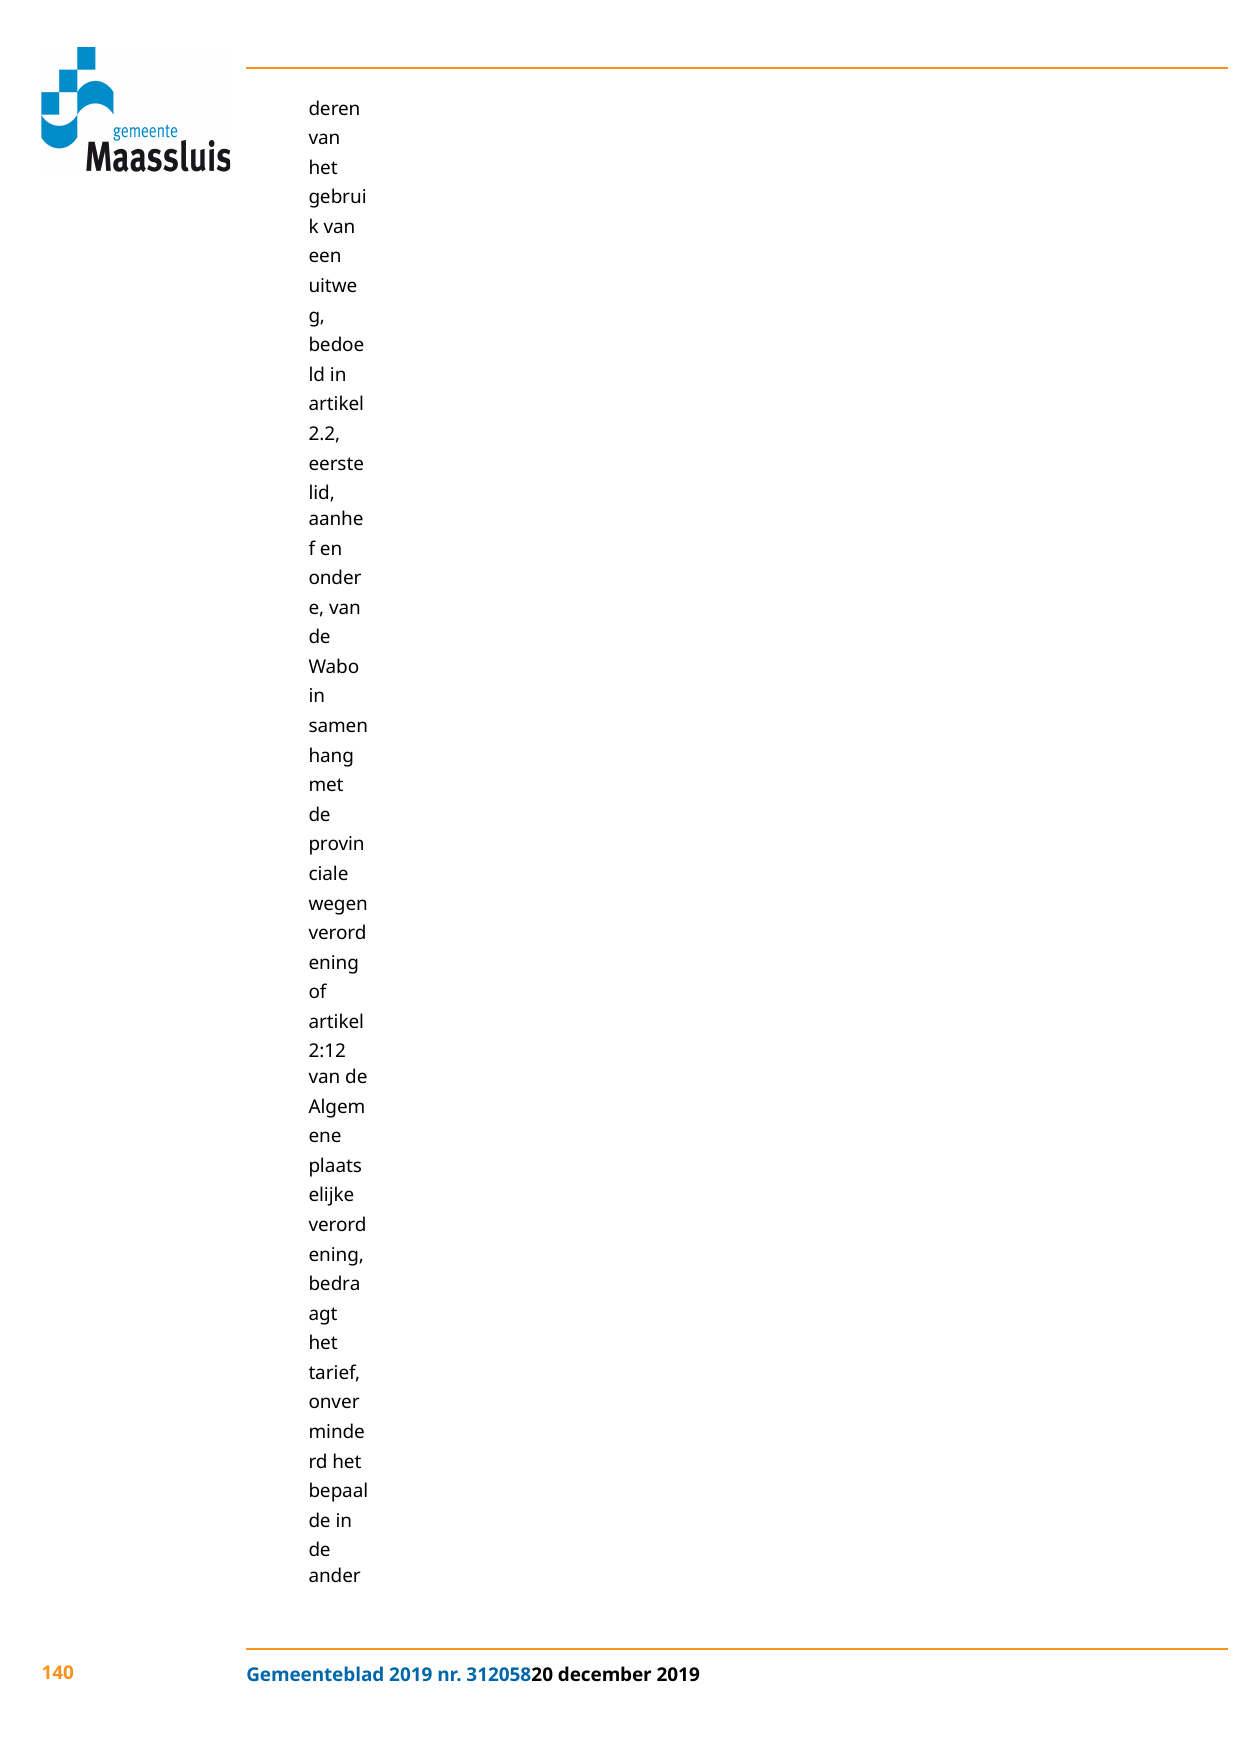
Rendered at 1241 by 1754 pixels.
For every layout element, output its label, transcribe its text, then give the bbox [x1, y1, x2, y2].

table_cell [429, 505, 489, 1063]
table_cell deren van het gebruik van een uitweg, bedoeld in artikel 2.2, eerste lid, [308, 95, 368, 505]
table_cell [489, 1563, 549, 1588]
table_cell [369, 505, 429, 1063]
table_cell [489, 95, 549, 505]
table_cell [248, 505, 308, 1063]
table_cell [489, 1063, 549, 1562]
table_cell [369, 1563, 429, 1588]
table_cell [489, 505, 549, 1063]
table_cell [429, 1063, 489, 1562]
table_cell [429, 95, 489, 505]
table_cell van de Algemene plaatselijke verordening, bedraagt het tarief, onverminderd het bepaalde in de [308, 1063, 368, 1562]
table_cell [248, 1063, 308, 1562]
table_cell [369, 95, 429, 505]
table_cell [369, 1063, 429, 1562]
table_cell [248, 95, 308, 505]
table_cell [248, 1563, 308, 1588]
table_cell [429, 1563, 489, 1588]
picture [41, 47, 231, 172]
table_cell ander [308, 1563, 368, 1588]
picture [41, 47, 77, 92]
table_cell aanhef en onder e, van de Wabo in samenhang met de provinciale wegenverordening of artikel 2:12 [308, 505, 368, 1063]
